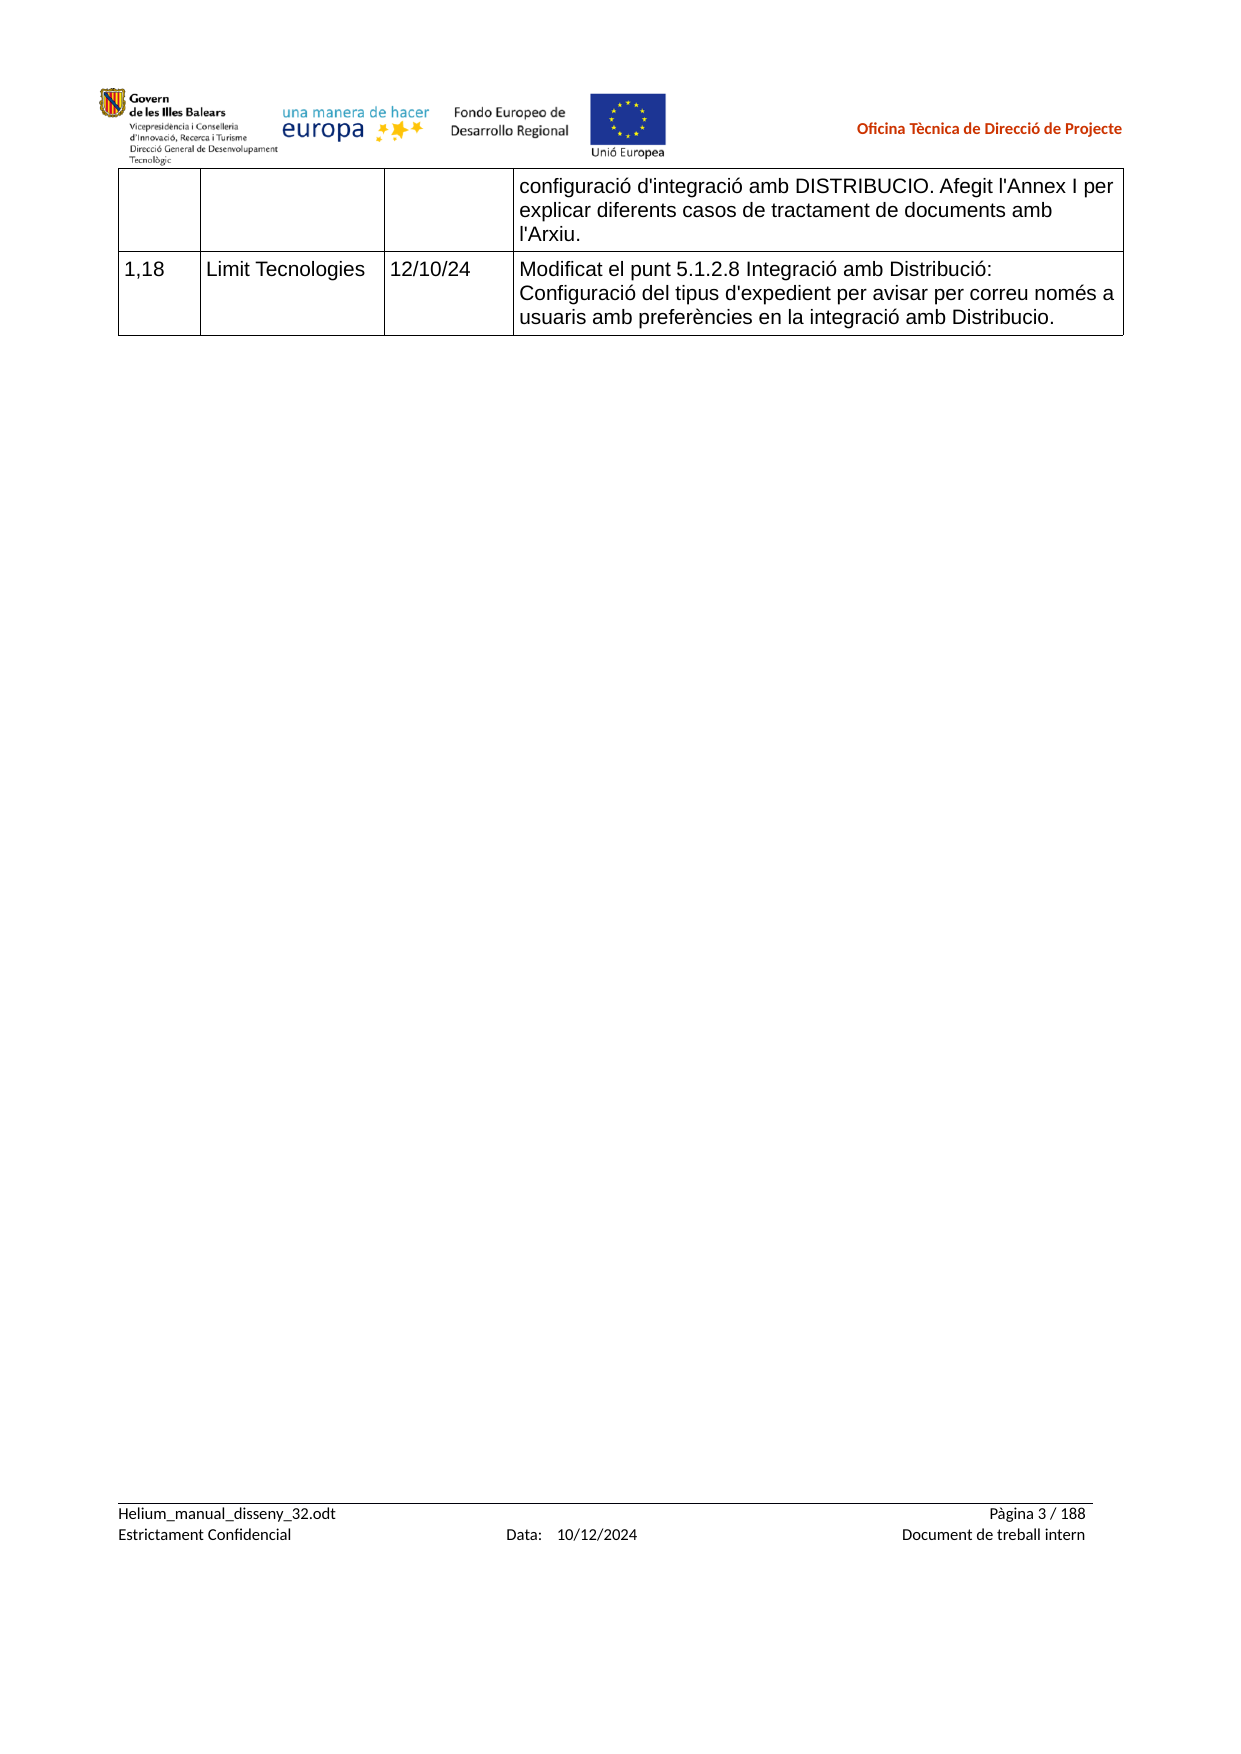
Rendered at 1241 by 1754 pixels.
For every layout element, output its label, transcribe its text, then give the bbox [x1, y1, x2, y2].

table_cell [201, 169, 384, 251]
table_cell configuració d'integració amb DISTRIBUCIO. Afegit l'Annex I per explicar diferents casos de tractament de documents amb l'Arxiu. [514, 169, 1123, 251]
table_cell 10/12/24 [385, 252, 513, 335]
table_cell Limit Tecnologies [201, 252, 384, 335]
table_cell 1,18 [119, 252, 200, 335]
table_cell [385, 169, 513, 251]
table_cell [119, 169, 200, 251]
table_cell Modificat el punt 5.1.2.8 Integració amb Distribució: Configuració del tipus d'expedient per avisar per correu només a usuaris amb preferències en la integració amb Distribucio. [514, 252, 1123, 335]
picture [99, 87, 668, 166]
